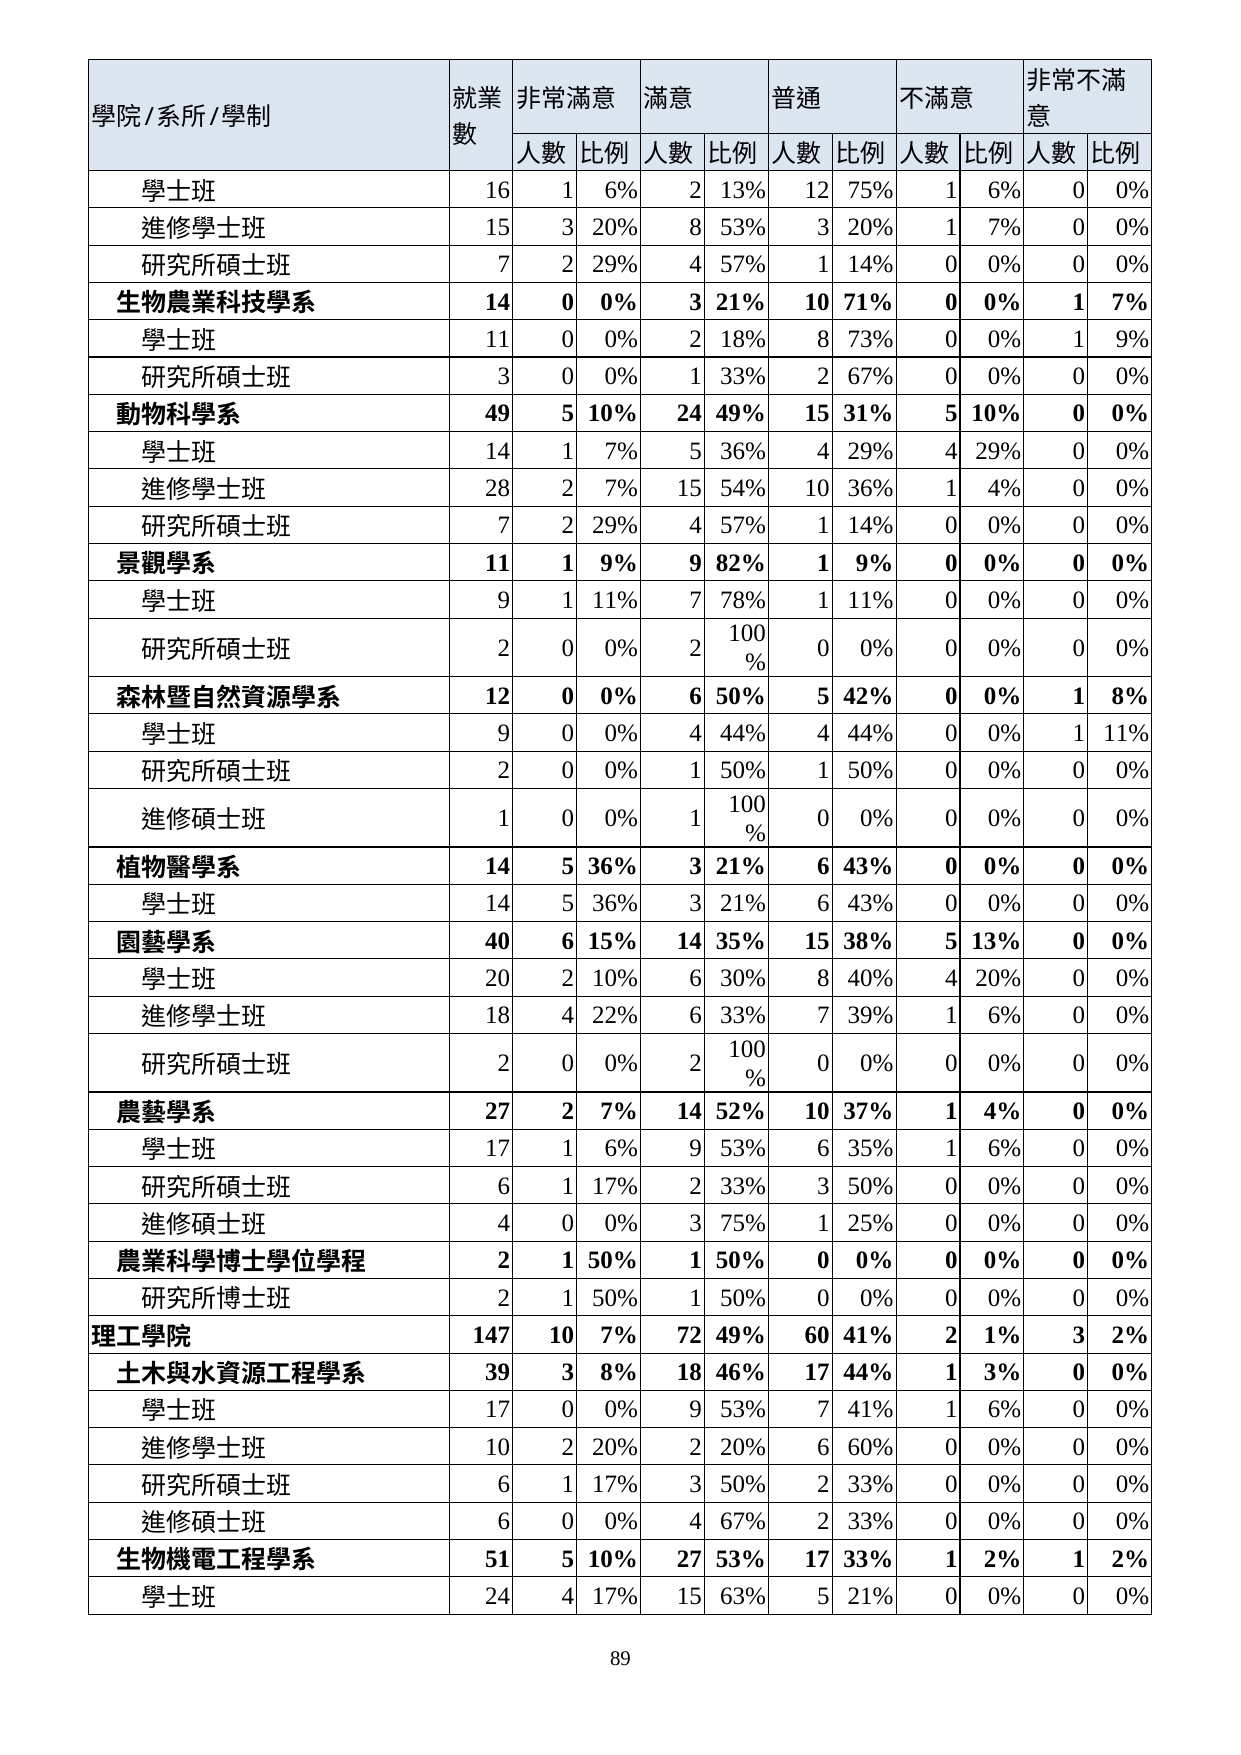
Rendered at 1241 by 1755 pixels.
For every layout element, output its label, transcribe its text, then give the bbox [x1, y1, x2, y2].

table_cell 3 [513, 1354, 576, 1390]
table_cell 14 [450, 848, 512, 884]
table_cell 51 [450, 1540, 512, 1576]
table_cell 21% [705, 885, 768, 921]
table_cell 15 [769, 922, 832, 958]
table_cell 0% [833, 1279, 896, 1315]
table_cell 22% [577, 997, 640, 1033]
table_cell 1 [897, 1354, 959, 1390]
table_cell 2 [450, 1242, 512, 1278]
table_cell 0% [1088, 432, 1151, 468]
table_cell 0% [961, 677, 1023, 713]
table_cell 40 [450, 922, 512, 958]
table_cell 17 [769, 1540, 832, 1576]
table_cell 14% [833, 507, 896, 543]
table_cell 11 [450, 320, 512, 356]
table_cell 0 [1024, 469, 1087, 506]
table_cell 0% [1088, 1279, 1151, 1315]
table_cell 0 [1024, 1130, 1087, 1166]
table_cell 2 [450, 752, 512, 788]
table_cell 研究所碩士班 [89, 507, 449, 543]
table_cell 1 [513, 581, 576, 617]
table_cell 14 [450, 432, 512, 468]
table_cell 50% [577, 1279, 640, 1315]
table_cell 18% [705, 320, 768, 356]
table_cell 0 [513, 677, 576, 713]
table_cell 53% [705, 1540, 768, 1576]
table_cell 67% [705, 1503, 768, 1539]
table_cell 0% [1088, 246, 1151, 282]
table_cell 147 [450, 1316, 512, 1352]
table_cell 0 [1024, 544, 1087, 580]
table_cell 2 [641, 1167, 704, 1203]
table_cell 0% [1088, 1167, 1151, 1203]
table_cell 6% [577, 171, 640, 207]
table_cell 21% [705, 283, 768, 319]
table_cell 6% [577, 1130, 640, 1166]
table_cell 2 [513, 1093, 576, 1129]
table_cell 30% [705, 959, 768, 996]
table_cell 0 [769, 789, 832, 846]
table_cell 20% [577, 208, 640, 244]
table_cell 44% [705, 714, 768, 751]
table_cell 1 [769, 544, 832, 580]
table_cell 57% [705, 507, 768, 543]
table_cell 學士班 [89, 320, 449, 356]
table_cell 0 [1024, 1093, 1087, 1129]
table_cell 0 [1024, 1354, 1087, 1390]
table_cell 1 [897, 469, 959, 506]
table_cell 0 [897, 789, 959, 846]
table_cell 0% [1088, 581, 1151, 617]
table_cell 0% [1088, 885, 1151, 921]
table_cell 3% [961, 1354, 1023, 1390]
table_cell 人數 [513, 134, 576, 170]
table_cell 0% [961, 885, 1023, 921]
table_cell 10 [769, 283, 832, 319]
table_cell 31% [833, 395, 896, 431]
table_cell 29% [577, 246, 640, 282]
table_cell 0% [577, 358, 640, 394]
table_cell 4 [513, 1577, 576, 1613]
table_cell 1 [641, 1279, 704, 1315]
table_cell 33% [705, 1167, 768, 1203]
table_cell 1 [769, 752, 832, 788]
table_cell 2 [641, 1428, 704, 1464]
table_cell 0 [897, 283, 959, 319]
table_cell 3 [641, 1204, 704, 1241]
table_cell 15 [641, 469, 704, 506]
table_cell 0 [1024, 395, 1087, 431]
table_cell 0% [1088, 358, 1151, 394]
table_cell 0% [1088, 1391, 1151, 1427]
table_cell 學士班 [89, 1391, 449, 1427]
table_cell 50% [705, 1279, 768, 1315]
table_cell 44% [833, 1354, 896, 1390]
table_cell 1 [897, 1130, 959, 1166]
table_cell 6 [513, 922, 576, 958]
table_cell 10% [577, 395, 640, 431]
table_cell 0 [769, 1279, 832, 1315]
table_cell 0 [513, 320, 576, 356]
table_cell 2 [641, 320, 704, 356]
table_cell 進修學士班 [89, 1428, 449, 1464]
table_cell 0 [897, 1503, 959, 1539]
table_cell 0% [577, 619, 640, 676]
table_cell 11% [833, 581, 896, 617]
table_cell 0% [577, 752, 640, 788]
table_cell 0% [961, 544, 1023, 580]
table_cell 0 [897, 1034, 959, 1091]
table_cell 5 [513, 1540, 576, 1576]
table_cell 0 [513, 1391, 576, 1427]
table_cell 3 [513, 208, 576, 244]
table_cell 3 [1024, 1316, 1087, 1352]
table_cell 0% [961, 714, 1023, 751]
table_cell 0 [1024, 1204, 1087, 1241]
table_cell 研究所碩士班 [89, 1465, 449, 1502]
table_cell 4 [641, 507, 704, 543]
table_cell 12 [450, 677, 512, 713]
table_cell 4 [450, 1204, 512, 1241]
table_cell 3 [641, 1465, 704, 1502]
table_cell 50% [705, 677, 768, 713]
table_cell 2 [513, 246, 576, 282]
table_cell 1 [513, 544, 576, 580]
table_cell 0% [961, 1204, 1023, 1241]
table_cell 50% [833, 752, 896, 788]
table_cell 0 [1024, 507, 1087, 543]
table_cell 0 [897, 1167, 959, 1203]
table_cell 研究所碩士班 [89, 619, 449, 676]
table_cell 研究所碩士班 [89, 752, 449, 788]
table_cell 21% [833, 1577, 896, 1613]
table_cell 學士班 [89, 1130, 449, 1166]
table_cell 進修學士班 [89, 997, 449, 1033]
table_cell 52% [705, 1093, 768, 1129]
table_cell 9 [641, 1391, 704, 1427]
table_cell 0 [1024, 581, 1087, 617]
table_cell 6 [450, 1167, 512, 1203]
table_cell 3 [769, 208, 832, 244]
table_cell 29% [577, 507, 640, 543]
table_cell 11% [577, 581, 640, 617]
table_cell 7 [450, 246, 512, 282]
table_cell 6 [450, 1465, 512, 1502]
table_cell 0% [1088, 1130, 1151, 1166]
table_cell 2 [513, 1428, 576, 1464]
table_cell 7% [961, 208, 1023, 244]
table_cell 0 [897, 752, 959, 788]
table_cell 比例 [961, 134, 1023, 170]
table_cell 6 [450, 1503, 512, 1539]
table_cell 0% [577, 1204, 640, 1241]
table_cell 6% [961, 171, 1023, 207]
table_cell 2 [769, 358, 832, 394]
table_cell 5 [897, 922, 959, 958]
table_cell 17 [450, 1130, 512, 1166]
table_cell 0% [577, 789, 640, 846]
table_cell 78% [705, 581, 768, 617]
table_cell 研究所碩士班 [89, 246, 449, 282]
table_cell 20% [961, 959, 1023, 996]
table_cell 3 [769, 1167, 832, 1203]
table_cell 比例 [705, 134, 768, 170]
table_cell 2% [961, 1540, 1023, 1576]
table_cell 學士班 [89, 171, 449, 207]
table_cell 1 [513, 1242, 576, 1278]
table_cell 園藝學系 [89, 922, 449, 958]
table_cell 27 [641, 1540, 704, 1576]
table_cell 17 [450, 1391, 512, 1427]
table_cell 1 [513, 1465, 576, 1502]
table_cell 2% [1088, 1316, 1151, 1352]
table_cell 農藝學系 [89, 1093, 449, 1129]
table_cell 0% [577, 283, 640, 319]
table_cell 24 [450, 1577, 512, 1613]
table_cell 46% [705, 1354, 768, 1390]
table_cell 0% [1088, 208, 1151, 244]
table_cell 33% [833, 1465, 896, 1502]
table_cell 21% [705, 848, 768, 884]
table_cell 0% [577, 1391, 640, 1427]
table_cell 16 [450, 171, 512, 207]
table_cell 0% [1088, 1577, 1151, 1613]
table_cell 36% [577, 885, 640, 921]
table_cell 50% [705, 1242, 768, 1278]
table_cell 0% [1088, 959, 1151, 996]
table_cell 0% [1088, 789, 1151, 846]
table_cell 5 [513, 848, 576, 884]
table_cell 7 [641, 581, 704, 617]
table_cell 6 [641, 997, 704, 1033]
table_cell 1 [897, 208, 959, 244]
table_cell 0% [961, 358, 1023, 394]
table_cell 0 [897, 246, 959, 282]
table_cell 7% [577, 432, 640, 468]
table_cell 6% [961, 997, 1023, 1033]
table_header 不滿意 [897, 60, 1023, 133]
table_cell 15 [769, 395, 832, 431]
table_cell 2 [513, 507, 576, 543]
table_cell 進修碩士班 [89, 1503, 449, 1539]
table_cell 理工學院 [89, 1316, 449, 1352]
table_cell 0 [1024, 1428, 1087, 1464]
table_cell 0% [1088, 848, 1151, 884]
table_cell 1 [513, 171, 576, 207]
table_cell 0% [1088, 619, 1151, 676]
table_cell 20% [705, 1428, 768, 1464]
table_cell 比例 [1088, 134, 1151, 170]
table_cell 研究所碩士班 [89, 358, 449, 394]
table_cell 比例 [577, 134, 640, 170]
table_cell 0% [1088, 395, 1151, 431]
table_cell 0% [961, 283, 1023, 319]
table_cell 人數 [897, 134, 959, 170]
table_cell 7 [450, 507, 512, 543]
table_cell 生物機電工程學系 [89, 1540, 449, 1576]
table_cell 100% [705, 789, 768, 846]
table_cell 14 [450, 885, 512, 921]
table_cell 0 [513, 619, 576, 676]
table_cell 17% [577, 1465, 640, 1502]
table_cell 49% [705, 1316, 768, 1352]
table_cell 17% [577, 1577, 640, 1613]
table_cell 1 [1024, 714, 1087, 751]
table_cell 5 [641, 432, 704, 468]
table_cell 0 [897, 848, 959, 884]
table_cell 0% [961, 752, 1023, 788]
table_cell 53% [705, 1130, 768, 1166]
table_cell 0% [1088, 997, 1151, 1033]
table_cell 1 [769, 507, 832, 543]
table_cell 33% [833, 1503, 896, 1539]
table_cell 50% [577, 1242, 640, 1278]
table_cell 50% [705, 752, 768, 788]
table_cell 15 [641, 1577, 704, 1613]
table_cell 5 [513, 885, 576, 921]
table_cell 0 [897, 885, 959, 921]
table_cell 3 [641, 283, 704, 319]
table_cell 0 [897, 619, 959, 676]
table_cell 7% [577, 1316, 640, 1352]
table_cell 5 [769, 677, 832, 713]
table_cell 0 [513, 752, 576, 788]
table_cell 18 [450, 997, 512, 1033]
table_cell 0 [897, 358, 959, 394]
table_cell 33% [705, 997, 768, 1033]
table_cell 0% [961, 1034, 1023, 1091]
table_cell 學士班 [89, 432, 449, 468]
table_cell 7% [577, 469, 640, 506]
table_cell 1 [1024, 677, 1087, 713]
table_cell 0% [1088, 1428, 1151, 1464]
table_cell 1 [1024, 283, 1087, 319]
table_cell 73% [833, 320, 896, 356]
table_cell 1 [641, 358, 704, 394]
table_cell 0% [577, 714, 640, 751]
table_cell 82% [705, 544, 768, 580]
table_cell 75% [833, 171, 896, 207]
table_cell 42% [833, 677, 896, 713]
table_cell 研究所博士班 [89, 1279, 449, 1315]
table_cell 進修學士班 [89, 208, 449, 244]
table_cell 0% [1088, 171, 1151, 207]
table_cell 0 [897, 714, 959, 751]
table_cell 8 [769, 959, 832, 996]
table_cell 1 [513, 1130, 576, 1166]
table_cell 7 [769, 997, 832, 1033]
table_cell 25% [833, 1204, 896, 1241]
table_cell 0 [769, 1242, 832, 1278]
table_cell 50% [705, 1465, 768, 1502]
table_cell 35% [833, 1130, 896, 1166]
table_cell 6 [769, 885, 832, 921]
table_cell 0 [1024, 171, 1087, 207]
table_cell 1 [769, 246, 832, 282]
table_cell 學士班 [89, 581, 449, 617]
table_cell 0% [1088, 1204, 1151, 1241]
table_cell 0 [513, 789, 576, 846]
table_cell 2 [450, 1034, 512, 1091]
table_cell 0 [513, 1204, 576, 1241]
table_cell 33% [833, 1540, 896, 1576]
table_cell 0 [1024, 885, 1087, 921]
table_cell 43% [833, 848, 896, 884]
table_cell 1 [1024, 320, 1087, 356]
table_header 非常不滿意 [1024, 60, 1151, 133]
table_cell 0 [1024, 619, 1087, 676]
table_cell 0% [961, 1465, 1023, 1502]
table_cell 72 [641, 1316, 704, 1352]
table_cell 0 [897, 1577, 959, 1613]
table_cell 學士班 [89, 885, 449, 921]
table_cell 11 [450, 544, 512, 580]
table_cell 9% [833, 544, 896, 580]
table_cell 8 [641, 208, 704, 244]
table_cell 0 [897, 544, 959, 580]
table_cell 0% [1088, 469, 1151, 506]
table_cell 1 [897, 1540, 959, 1576]
table_cell 3 [450, 358, 512, 394]
table_cell 0 [897, 1242, 959, 1278]
table_cell 1 [769, 1204, 832, 1241]
table_cell 14% [833, 246, 896, 282]
table_cell 57% [705, 246, 768, 282]
table_cell 0% [1088, 1503, 1151, 1539]
table_cell 4 [897, 959, 959, 996]
table_cell 0% [961, 789, 1023, 846]
table_cell 63% [705, 1577, 768, 1613]
table_cell 0 [1024, 959, 1087, 996]
table_cell 人數 [1024, 134, 1087, 170]
table_cell 農業科學博士學位學程 [89, 1242, 449, 1278]
table_cell 0% [961, 619, 1023, 676]
table_cell 6% [961, 1130, 1023, 1166]
table_cell 4 [641, 1503, 704, 1539]
table_cell 0 [1024, 922, 1087, 958]
table_cell 3 [641, 848, 704, 884]
table_cell 10% [961, 395, 1023, 431]
table_cell 10 [769, 469, 832, 506]
table_cell 景觀學系 [89, 544, 449, 580]
table_cell 0% [1088, 1465, 1151, 1502]
table_cell 0% [961, 1279, 1023, 1315]
table_cell 9 [641, 544, 704, 580]
table_cell 0 [897, 507, 959, 543]
table_cell 1 [1024, 1540, 1087, 1576]
table_cell 1 [641, 1242, 704, 1278]
table_cell 1 [513, 432, 576, 468]
table_cell 0 [513, 714, 576, 751]
table_cell 0% [1088, 752, 1151, 788]
table_cell 2% [1088, 1540, 1151, 1576]
table_cell 11% [1088, 714, 1151, 751]
table_cell 9 [450, 714, 512, 751]
table_cell 27 [450, 1093, 512, 1129]
table_cell 生物農業科技學系 [89, 283, 449, 319]
table_cell 1% [961, 1316, 1023, 1352]
table_cell 10 [513, 1316, 576, 1352]
table_cell 0 [1024, 1279, 1087, 1315]
table_cell 10% [577, 959, 640, 996]
table_cell 0% [1088, 544, 1151, 580]
table_cell 17 [769, 1354, 832, 1390]
table_cell 0% [961, 1242, 1023, 1278]
table_cell 0 [1024, 789, 1087, 846]
table_cell 4% [961, 1093, 1023, 1129]
table_cell 0 [1024, 752, 1087, 788]
table_cell 6 [641, 677, 704, 713]
table_cell 53% [705, 1391, 768, 1427]
table_header 普通 [769, 60, 896, 133]
table_cell 20 [450, 959, 512, 996]
table_cell 0 [1024, 1034, 1087, 1091]
table_cell 0% [577, 1503, 640, 1539]
table_cell 60 [769, 1316, 832, 1352]
table_cell 18 [641, 1354, 704, 1390]
table_cell 37% [833, 1093, 896, 1129]
table_cell 36% [705, 432, 768, 468]
table_cell 0% [961, 507, 1023, 543]
table_cell 9 [450, 581, 512, 617]
table_cell 0 [1024, 1465, 1087, 1502]
table_cell 4 [513, 997, 576, 1033]
table_cell 學士班 [89, 1577, 449, 1613]
table_cell 0% [1088, 1034, 1151, 1091]
table_cell 36% [833, 469, 896, 506]
table_cell 8% [577, 1354, 640, 1390]
table_cell 4 [897, 432, 959, 468]
table_cell 0 [1024, 246, 1087, 282]
table_cell 1 [513, 1279, 576, 1315]
table_cell 33% [705, 358, 768, 394]
table_cell 1 [641, 789, 704, 846]
table_cell 75% [705, 1204, 768, 1241]
table_cell 0 [897, 1428, 959, 1464]
table_cell 6 [769, 848, 832, 884]
table_cell 0 [513, 1503, 576, 1539]
table_cell 0 [897, 677, 959, 713]
table_cell 0% [961, 320, 1023, 356]
table_cell 100% [705, 1034, 768, 1091]
table_cell 38% [833, 922, 896, 958]
table_cell 0 [1024, 997, 1087, 1033]
table_cell 10% [577, 1540, 640, 1576]
table_cell 39 [450, 1354, 512, 1390]
table_cell 44% [833, 714, 896, 751]
table_cell 0% [1088, 922, 1151, 958]
table_cell 0 [1024, 432, 1087, 468]
table_cell 14 [450, 283, 512, 319]
table_cell 學士班 [89, 959, 449, 996]
table_cell 人數 [641, 134, 704, 170]
table_cell 49% [705, 395, 768, 431]
table_cell 2 [897, 1316, 959, 1352]
table_cell 2 [513, 469, 576, 506]
table_cell 0 [513, 283, 576, 319]
table_cell 9 [641, 1130, 704, 1166]
table_cell 4% [961, 469, 1023, 506]
table_header 滿意 [641, 60, 768, 133]
table_cell 2 [450, 1279, 512, 1315]
table_cell 0 [769, 1034, 832, 1091]
table_cell 1 [897, 1391, 959, 1427]
table_cell 5 [513, 395, 576, 431]
table_cell 0% [1088, 1093, 1151, 1129]
table_cell 40% [833, 959, 896, 996]
table_cell 1 [450, 789, 512, 846]
table_cell 9% [577, 544, 640, 580]
table_cell 0% [577, 320, 640, 356]
table_cell 6% [961, 1391, 1023, 1427]
table_cell 進修碩士班 [89, 1204, 449, 1241]
table_header 學院/系所/學制 [89, 60, 449, 170]
table_cell 0 [1024, 208, 1087, 244]
table_cell 1 [897, 171, 959, 207]
table_cell 54% [705, 469, 768, 506]
table_cell 0% [961, 246, 1023, 282]
table_cell 0 [513, 1034, 576, 1091]
table_cell 0% [833, 1034, 896, 1091]
table_cell 研究所碩士班 [89, 1167, 449, 1203]
table_cell 0 [897, 1465, 959, 1502]
table_cell 0 [1024, 1577, 1087, 1613]
table_cell 7 [769, 1391, 832, 1427]
table_cell 0% [1088, 1242, 1151, 1278]
table_cell 36% [577, 848, 640, 884]
table_cell 13% [961, 922, 1023, 958]
table_cell 49 [450, 395, 512, 431]
table_cell 20% [833, 208, 896, 244]
table_cell 5 [897, 395, 959, 431]
table_cell 4 [769, 432, 832, 468]
table_cell 0 [897, 1279, 959, 1315]
table_cell 0 [513, 358, 576, 394]
table_cell 8% [1088, 677, 1151, 713]
table_cell 24 [641, 395, 704, 431]
table_cell 41% [833, 1391, 896, 1427]
table_cell 15 [450, 208, 512, 244]
table_cell 2 [513, 959, 576, 996]
table_cell 1 [897, 1093, 959, 1129]
table_cell 50% [833, 1167, 896, 1203]
table_cell 4 [641, 246, 704, 282]
table_cell 森林暨自然資源學系 [89, 677, 449, 713]
table_cell 0 [897, 581, 959, 617]
table_header 非常滿意 [513, 60, 640, 133]
table_cell 0 [897, 320, 959, 356]
table_cell 人數 [769, 134, 832, 170]
table_cell 14 [641, 922, 704, 958]
table_cell 35% [705, 922, 768, 958]
table_cell 2 [641, 619, 704, 676]
table_cell 71% [833, 283, 896, 319]
table_cell 7% [1088, 283, 1151, 319]
table_cell 0% [961, 848, 1023, 884]
table_cell 比例 [833, 134, 896, 170]
table_cell 0 [1024, 848, 1087, 884]
table_cell 0% [961, 1167, 1023, 1203]
table_header 就業數 [450, 60, 512, 170]
table_cell 43% [833, 885, 896, 921]
table_cell 13% [705, 171, 768, 207]
table_cell 1 [769, 581, 832, 617]
table_cell 0% [833, 619, 896, 676]
table_cell 6 [769, 1130, 832, 1166]
table_cell 植物醫學系 [89, 848, 449, 884]
table_cell 0 [769, 619, 832, 676]
table_cell 8 [769, 320, 832, 356]
table_cell 6 [769, 1428, 832, 1464]
table_cell 2 [641, 1034, 704, 1091]
table_cell 28 [450, 469, 512, 506]
table_cell 100% [705, 619, 768, 676]
table_cell 研究所碩士班 [89, 1034, 449, 1091]
table_cell 0 [1024, 1503, 1087, 1539]
table_cell 2 [769, 1465, 832, 1502]
table_cell 41% [833, 1316, 896, 1352]
table_cell 0% [961, 1428, 1023, 1464]
table_cell 學士班 [89, 714, 449, 751]
table_cell 15% [577, 922, 640, 958]
table_cell 動物科學系 [89, 395, 449, 431]
table_cell 1 [641, 752, 704, 788]
table_cell 0% [577, 677, 640, 713]
table_cell 5 [769, 1577, 832, 1613]
table_cell 20% [577, 1428, 640, 1464]
table_cell 0 [1024, 358, 1087, 394]
table_cell 67% [833, 358, 896, 394]
table_cell 3 [641, 885, 704, 921]
table_cell 2 [450, 619, 512, 676]
table_cell 29% [833, 432, 896, 468]
table_cell 0% [1088, 507, 1151, 543]
table_cell 7% [577, 1093, 640, 1129]
table_cell 17% [577, 1167, 640, 1203]
table_cell 53% [705, 208, 768, 244]
table_cell 0% [577, 1034, 640, 1091]
table_cell 0% [961, 581, 1023, 617]
table_cell 1 [897, 997, 959, 1033]
table_cell 0% [833, 789, 896, 846]
table_cell 0 [1024, 1167, 1087, 1203]
table_cell 0% [833, 1242, 896, 1278]
table_cell 14 [641, 1093, 704, 1129]
table_cell 1 [513, 1167, 576, 1203]
table_cell 12 [769, 171, 832, 207]
table_cell 2 [769, 1503, 832, 1539]
table_cell 2 [641, 171, 704, 207]
table_cell 4 [769, 714, 832, 751]
table_cell 39% [833, 997, 896, 1033]
table_cell 4 [641, 714, 704, 751]
table_cell 29% [961, 432, 1023, 468]
table_cell 進修學士班 [89, 469, 449, 506]
table_cell 0% [1088, 1354, 1151, 1390]
table_cell 土木與水資源工程學系 [89, 1354, 449, 1390]
table_cell 10 [450, 1428, 512, 1464]
table_cell 0 [1024, 1391, 1087, 1427]
table_cell 0% [961, 1503, 1023, 1539]
table_cell 0 [1024, 1242, 1087, 1278]
table_cell 0 [897, 1204, 959, 1241]
table_cell 60% [833, 1428, 896, 1464]
table_cell 進修碩士班 [89, 789, 449, 846]
table_cell 10 [769, 1093, 832, 1129]
table_cell 9% [1088, 320, 1151, 356]
table_cell 0% [961, 1577, 1023, 1613]
table_cell 6 [641, 959, 704, 996]
